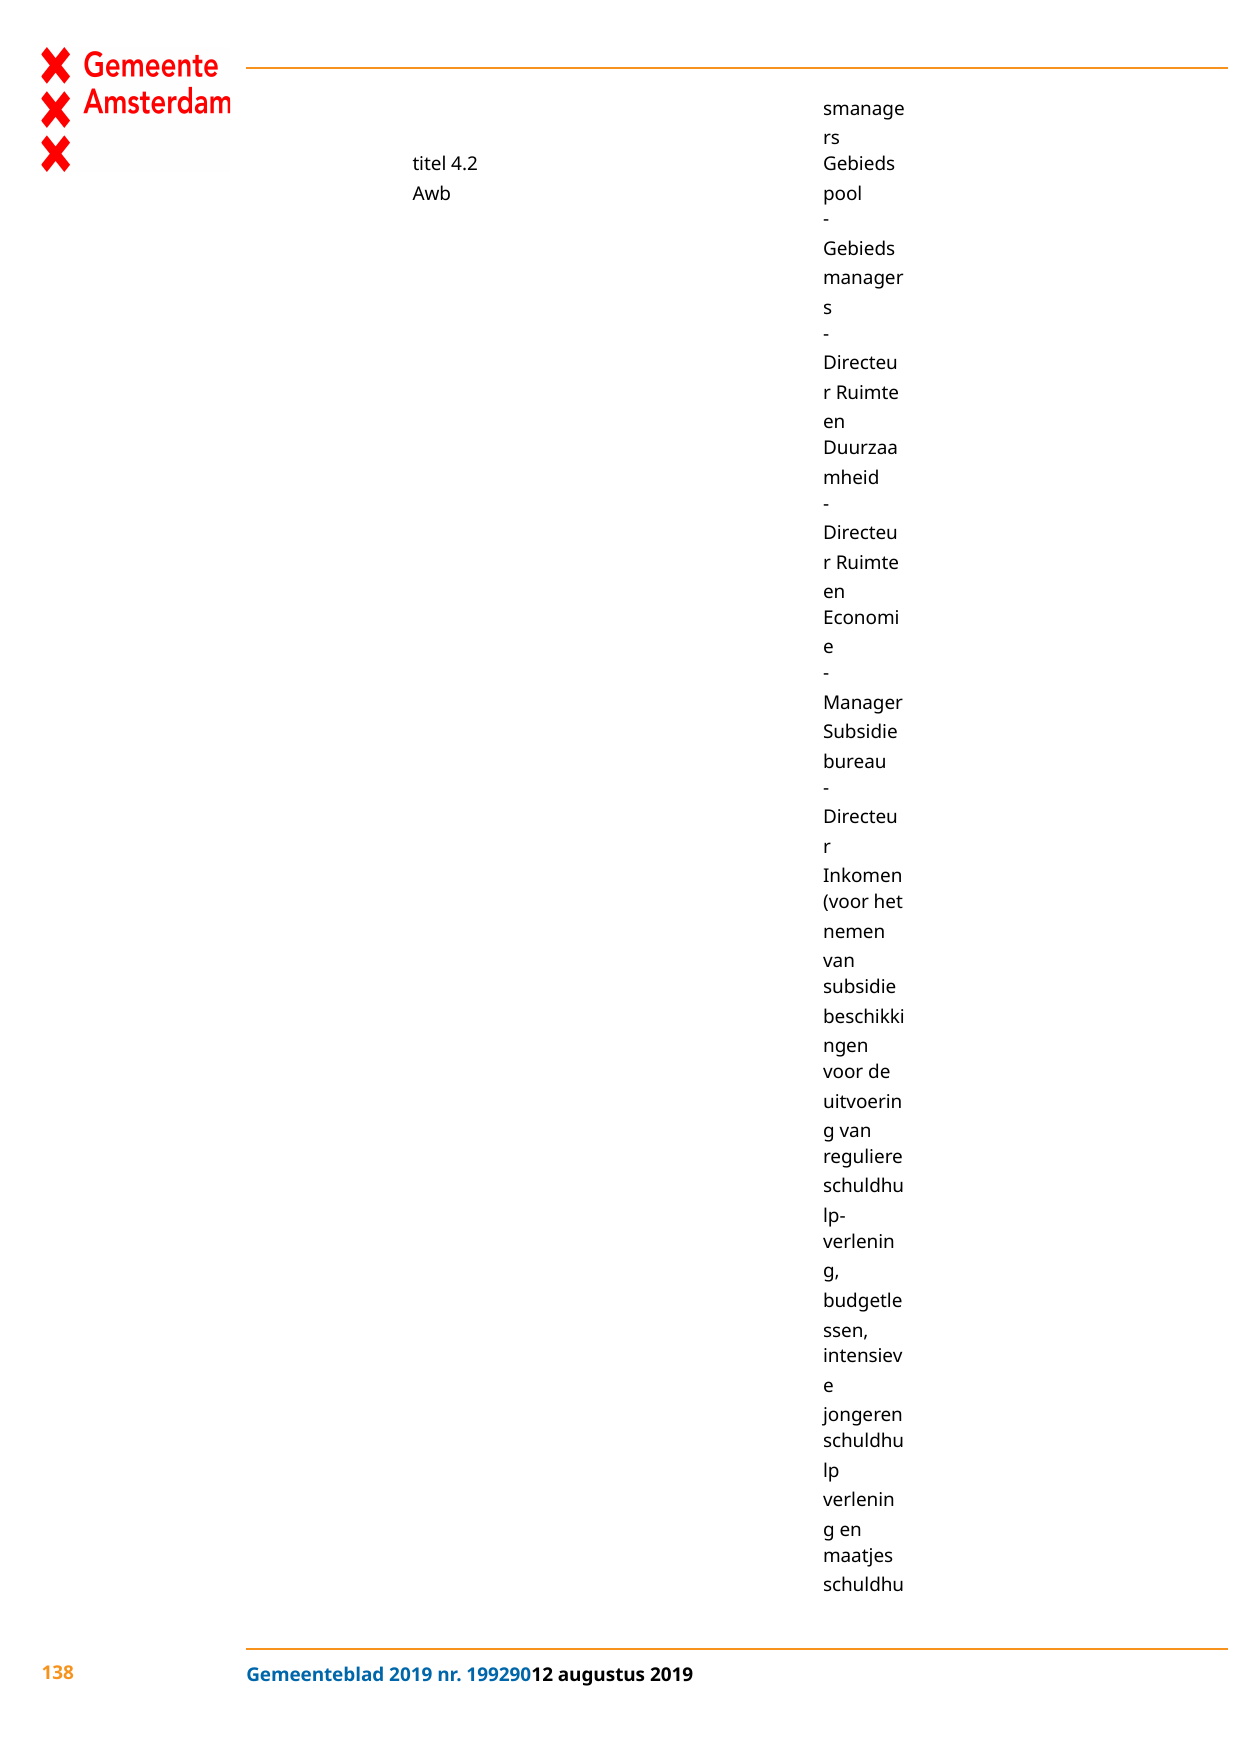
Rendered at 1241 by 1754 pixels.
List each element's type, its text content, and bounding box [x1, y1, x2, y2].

table_cell [741, 604, 823, 659]
table_cell [248, 973, 330, 1058]
table_cell [987, 889, 1069, 973]
table_cell [659, 434, 741, 490]
table_cell [494, 889, 577, 973]
table_cell [577, 1343, 659, 1427]
table_cell [577, 889, 659, 973]
table_cell [1069, 1228, 1152, 1342]
table_cell [741, 95, 823, 150]
table_cell [577, 1143, 659, 1228]
table_cell [1069, 1428, 1152, 1542]
table_cell [987, 1428, 1069, 1542]
table_cell Economie [823, 604, 905, 659]
table_cell - Manager Subsidiebureau [823, 660, 905, 774]
table_cell [905, 973, 987, 1058]
table_cell [659, 889, 741, 973]
table_cell [248, 150, 330, 205]
table_cell [330, 1343, 412, 1427]
table_cell [987, 1143, 1069, 1228]
table_cell [330, 490, 412, 604]
table_cell [330, 1143, 412, 1228]
table_cell [412, 320, 494, 434]
table_cell [987, 95, 1069, 150]
table_cell [1069, 434, 1152, 490]
table_cell [577, 1058, 659, 1143]
table_cell [741, 1143, 823, 1228]
table_cell [741, 490, 823, 604]
table_cell Gebiedspool [823, 150, 905, 205]
table_cell [659, 150, 741, 205]
picture [41, 47, 231, 172]
table_cell [987, 490, 1069, 604]
table_cell [248, 660, 330, 774]
table_cell [412, 490, 494, 604]
table_cell [577, 973, 659, 1058]
table_cell [1069, 774, 1152, 888]
table_cell [248, 1228, 330, 1342]
table_cell [1069, 889, 1152, 973]
table_cell [741, 660, 823, 774]
table_cell [494, 150, 577, 205]
table_cell [905, 205, 987, 320]
table_cell [1069, 660, 1152, 774]
table_cell [659, 973, 741, 1058]
table_cell [330, 150, 412, 205]
table_cell [330, 434, 412, 490]
table_cell [1069, 205, 1152, 320]
table_cell [1069, 150, 1152, 205]
table_cell [330, 95, 412, 150]
table_cell [248, 1542, 330, 1597]
table_cell [412, 1058, 494, 1143]
table_cell [412, 1228, 494, 1342]
table_cell [659, 660, 741, 774]
table_cell [1069, 320, 1152, 434]
table_cell [1069, 1542, 1152, 1597]
table_cell [659, 1228, 741, 1342]
table_cell [905, 889, 987, 973]
table_cell [577, 434, 659, 490]
table_cell [905, 660, 987, 774]
table_cell [494, 1058, 577, 1143]
table_cell [412, 604, 494, 659]
table_cell titel 4.2 Awb [412, 150, 494, 205]
table_cell - Directeur Inkomen [823, 774, 905, 888]
table_cell subsidiebeschikkingen [823, 973, 905, 1058]
table_cell [330, 1542, 412, 1597]
table_cell [577, 604, 659, 659]
table_cell [905, 1542, 987, 1597]
table_cell [905, 1228, 987, 1342]
table_cell [1069, 973, 1152, 1058]
table_cell [494, 205, 577, 320]
table_cell [987, 1058, 1069, 1143]
table_cell [659, 1343, 741, 1427]
table_cell [659, 320, 741, 434]
table_cell [1069, 1058, 1152, 1143]
table_cell [248, 889, 330, 973]
table_cell [577, 774, 659, 888]
table_cell [905, 1143, 987, 1228]
table_cell [412, 434, 494, 490]
table_cell smanagers [823, 95, 905, 150]
table_cell [412, 889, 494, 973]
table_cell [905, 150, 987, 205]
table_cell (voor het nemen van [823, 889, 905, 973]
table_cell [741, 973, 823, 1058]
table_cell [330, 1058, 412, 1143]
table_cell [1069, 95, 1152, 150]
table_cell verlening, budgetlessen, [823, 1228, 905, 1342]
table_cell [330, 604, 412, 659]
table_cell [330, 320, 412, 434]
table_cell [905, 774, 987, 888]
table_cell [248, 1058, 330, 1143]
table_cell [577, 1542, 659, 1597]
table_cell [248, 320, 330, 434]
table_cell [987, 774, 1069, 888]
table_cell [741, 434, 823, 490]
table_cell [248, 95, 330, 150]
table_cell [577, 205, 659, 320]
table_cell [248, 604, 330, 659]
table_cell [494, 95, 577, 150]
table_cell [659, 1428, 741, 1542]
table_cell [659, 95, 741, 150]
table_cell [412, 205, 494, 320]
table_cell [248, 774, 330, 888]
table_cell [330, 205, 412, 320]
table_cell [987, 973, 1069, 1058]
table_cell [494, 660, 577, 774]
table_cell [659, 1143, 741, 1228]
table_cell [905, 95, 987, 150]
table_cell [905, 1428, 987, 1542]
table_cell [330, 660, 412, 774]
table_cell [987, 660, 1069, 774]
table_cell - Gebiedsmanagers [823, 205, 905, 320]
table_cell reguliere schuldhulp- [823, 1143, 905, 1228]
table_cell [905, 1343, 987, 1427]
table_cell Duurzaamheid [823, 434, 905, 490]
table_cell [741, 1058, 823, 1143]
table_cell [741, 774, 823, 888]
table_cell voor de uitvoering van [823, 1058, 905, 1143]
table_cell [494, 973, 577, 1058]
table_cell [905, 320, 987, 434]
table_cell [577, 95, 659, 150]
table_cell [905, 434, 987, 490]
table_cell [494, 434, 577, 490]
table_cell [412, 774, 494, 888]
table_cell - Directeur Ruimte en [823, 320, 905, 434]
table_cell [494, 604, 577, 659]
table_cell [248, 205, 330, 320]
table_cell [659, 1542, 741, 1597]
table_cell [905, 604, 987, 659]
table_cell [987, 604, 1069, 659]
table_cell [577, 490, 659, 604]
table_cell [330, 1428, 412, 1542]
table_cell [494, 1143, 577, 1228]
table_cell [741, 1542, 823, 1597]
table_cell [741, 320, 823, 434]
table_cell [1069, 490, 1152, 604]
table_cell [248, 1428, 330, 1542]
table_cell [741, 150, 823, 205]
table_cell [330, 1228, 412, 1342]
table_cell [741, 1228, 823, 1342]
table_cell maatjes schuldhu [823, 1542, 905, 1597]
table_cell [330, 889, 412, 973]
table_cell [987, 434, 1069, 490]
table_cell [577, 320, 659, 434]
table_cell [494, 1228, 577, 1342]
table_cell [412, 1143, 494, 1228]
table_cell [1069, 1143, 1152, 1228]
table_cell [248, 434, 330, 490]
table_cell [1069, 1343, 1152, 1427]
table_cell [987, 1228, 1069, 1342]
table_cell [741, 889, 823, 973]
table_cell [412, 1343, 494, 1427]
table_cell [577, 1228, 659, 1342]
table_cell [987, 1343, 1069, 1427]
table_cell [494, 1428, 577, 1542]
table_cell [741, 205, 823, 320]
table_cell [987, 205, 1069, 320]
table_cell [741, 1343, 823, 1427]
table_cell [494, 320, 577, 434]
table_cell [659, 205, 741, 320]
table_cell [577, 660, 659, 774]
table_cell [577, 150, 659, 205]
table_cell - Directeur Ruimte en [823, 490, 905, 604]
table_cell [494, 774, 577, 888]
table_cell [905, 1058, 987, 1143]
table_cell [1069, 604, 1152, 659]
table_cell [330, 774, 412, 888]
table_cell [659, 490, 741, 604]
table_cell [905, 490, 987, 604]
table_cell [330, 973, 412, 1058]
table_cell [248, 490, 330, 604]
table_cell [577, 1428, 659, 1542]
table_cell [248, 1343, 330, 1427]
table_cell [494, 1542, 577, 1597]
table_cell [659, 604, 741, 659]
table_cell [659, 1058, 741, 1143]
table_cell [412, 973, 494, 1058]
table_cell [494, 1343, 577, 1427]
table_cell [412, 1542, 494, 1597]
table_cell [987, 1542, 1069, 1597]
table_cell schuldhulp verlening en [823, 1428, 905, 1542]
table_cell [494, 490, 577, 604]
table_cell [987, 150, 1069, 205]
table_cell [987, 320, 1069, 434]
table_cell [412, 660, 494, 774]
table_cell [412, 95, 494, 150]
table_cell intensieve jongeren [823, 1343, 905, 1427]
table_cell [412, 1428, 494, 1542]
table_cell [248, 1143, 330, 1228]
table_cell [659, 774, 741, 888]
table_cell [741, 1428, 823, 1542]
